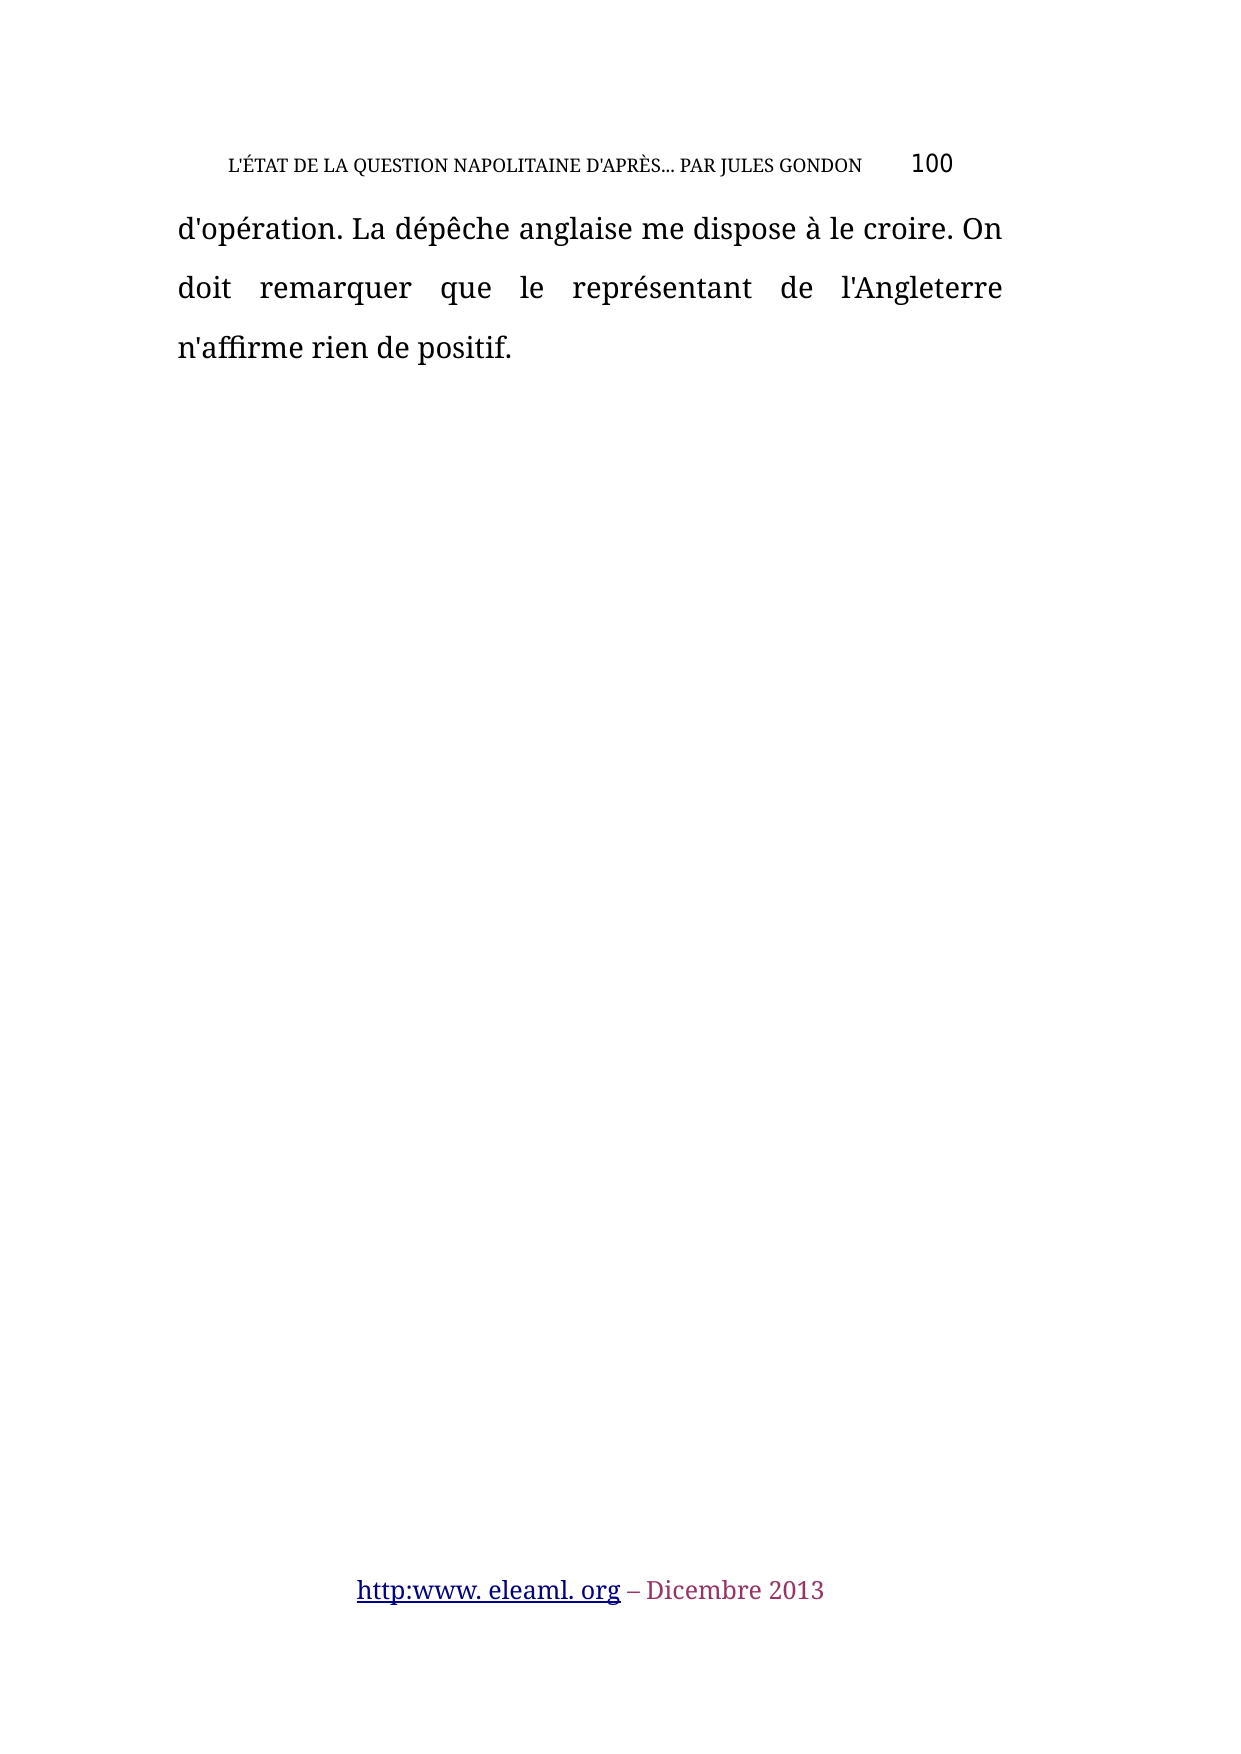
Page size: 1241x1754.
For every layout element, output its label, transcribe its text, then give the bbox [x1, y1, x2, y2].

text d'opération. La dépêche anglaise me dispose à le croire. On doit remarquer que le représentant de l'Angleterre n'affirme rien de positif. [177, 208, 1004, 367]
